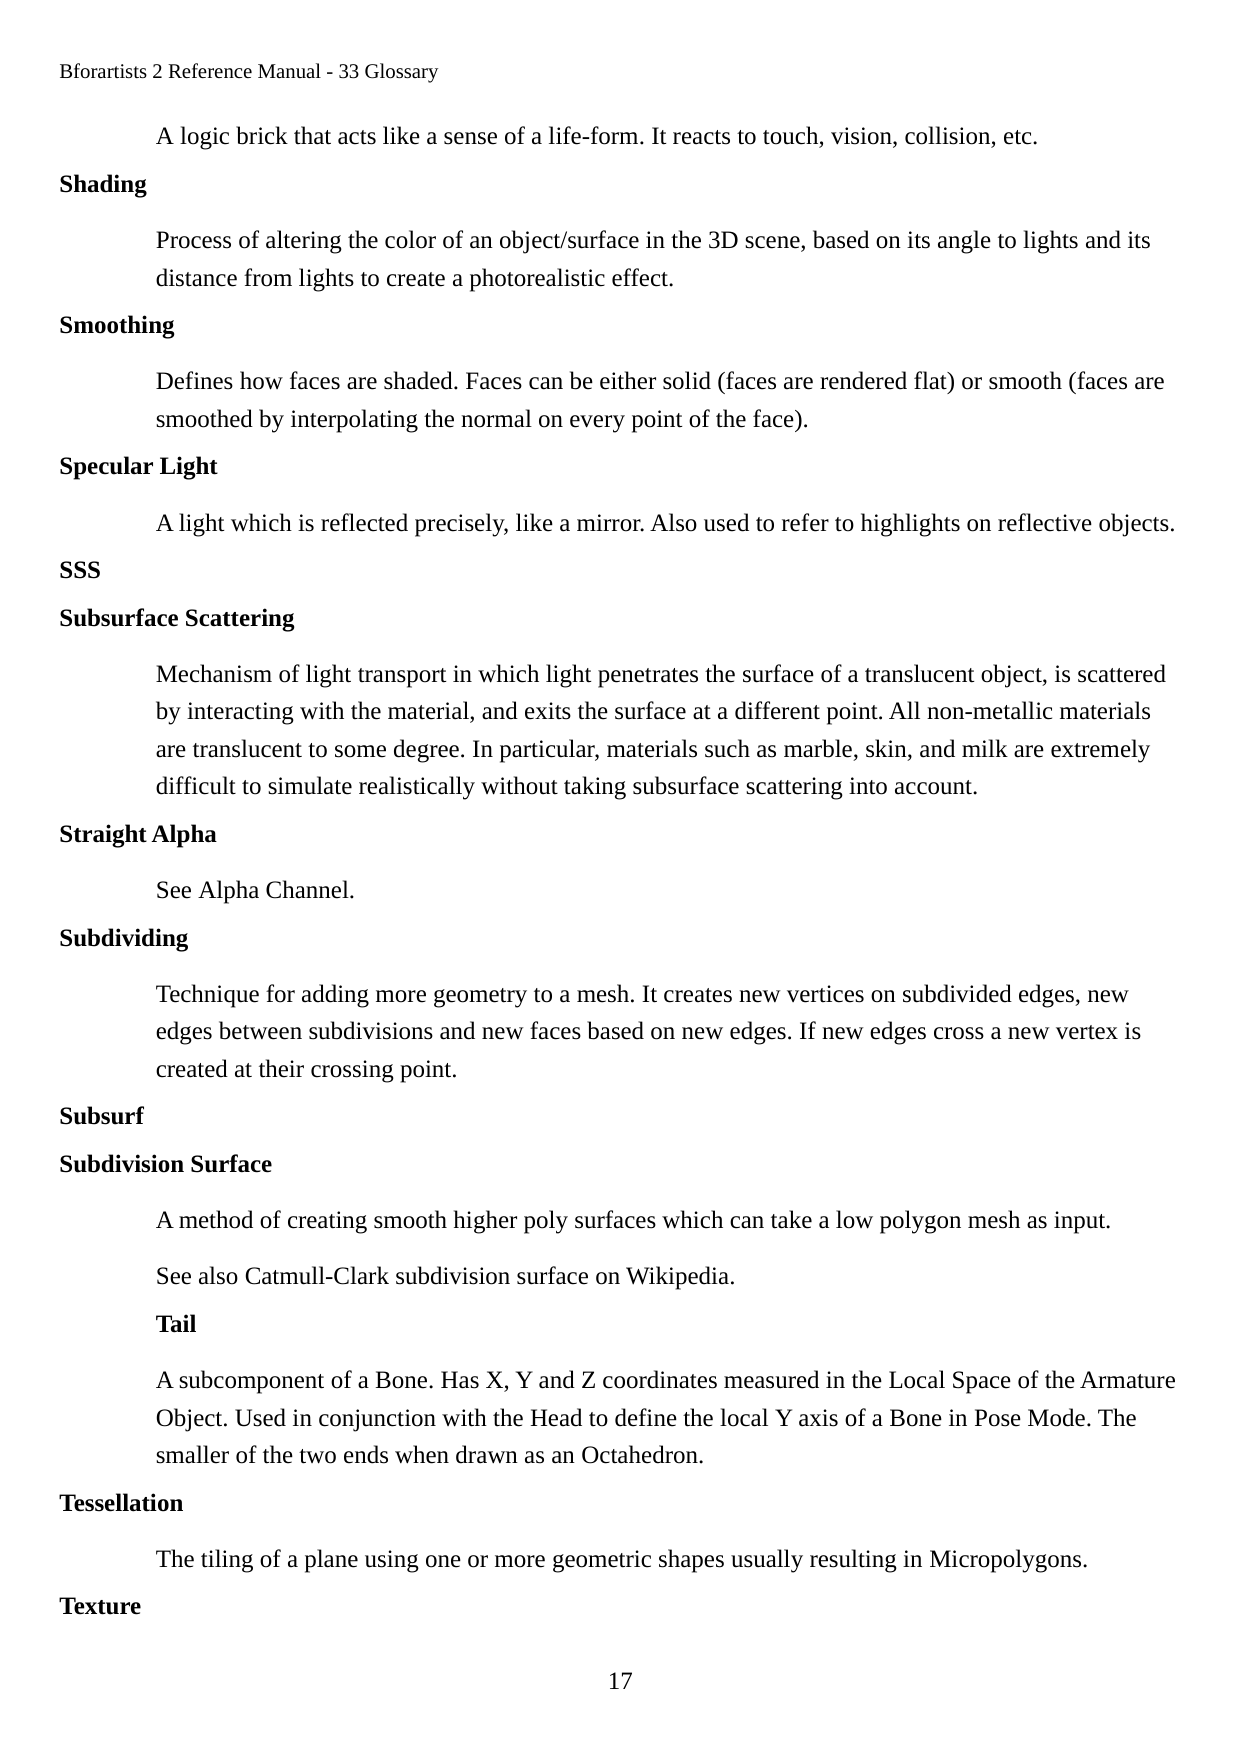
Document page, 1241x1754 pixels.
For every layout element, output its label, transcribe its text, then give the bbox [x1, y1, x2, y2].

list A light which is reflected precisely, like a mirror. Also used to refer to highlights on reflective objects. [156, 499, 1181, 536]
subtitle Straight Alpha [59, 819, 1181, 848]
subtitle Subsurface Scattering [59, 603, 1181, 631]
list Mechanism of light transport in which light penetrates the surface of a translucent object, is scattered by interacting with the material, and exits the surface at a different point. All non-metallic materials are translucent to some degree. In particular, materials such as marble, skin, and milk are extremely difficult to simulate realistically without taking subsurface scattering into account. [156, 650, 1181, 800]
list A subcomponent of a Bone. Has X, Y and Z coordinates measured in the Local Space of the Armature Object. Used in conjunction with the Head to define the local Y axis of a Bone in Pose Mode. The smaller of the two ends when drawn as an Octahedron. [156, 1356, 1181, 1469]
text A method of creating smooth higher poly surfaces which can take a low polygon mesh as input. [156, 1196, 1181, 1234]
subtitle Subsurf [59, 1101, 1181, 1130]
subtitle Shading [59, 169, 1181, 198]
list Process of altering the color of an object/surface in the 3D scene, based on its angle to lights and its distance from lights to create a photorealistic effect. [156, 216, 1181, 291]
subtitle Subdivision Surface [59, 1149, 1181, 1178]
list The tiling of a plane using one or more geometric shapes usually resulting in Micropolygons. [156, 1535, 1181, 1573]
subtitle Tail [156, 1309, 1181, 1338]
subtitle Texture [59, 1591, 1181, 1620]
list A logic brick that acts like a sense of a life-form. It reacts to touch, vision, collision, etc. [156, 113, 1181, 150]
subtitle Specular Light [59, 451, 1181, 480]
list Defines how faces are shaded. Faces can be either solid (faces are rendered flat) or smooth (faces are smoothed by interpolating the normal on every point of the face). [156, 358, 1181, 433]
list Technique for adding more geometry to a mesh. It creates new vertices on subdivided edges, new edges between subdivisions and new faces based on new edges. If new edges cross a new vertex is created at their crossing point. [156, 970, 1181, 1083]
text See also Catmull-Clark subdivision surface on Wikipedia. [156, 1253, 1181, 1290]
list See Alpha Channel. [156, 866, 1181, 904]
subtitle Smoothing [59, 310, 1181, 339]
subtitle SSS [59, 555, 1181, 584]
subtitle Tessellation [59, 1488, 1181, 1516]
subtitle Subdividing [59, 923, 1181, 951]
